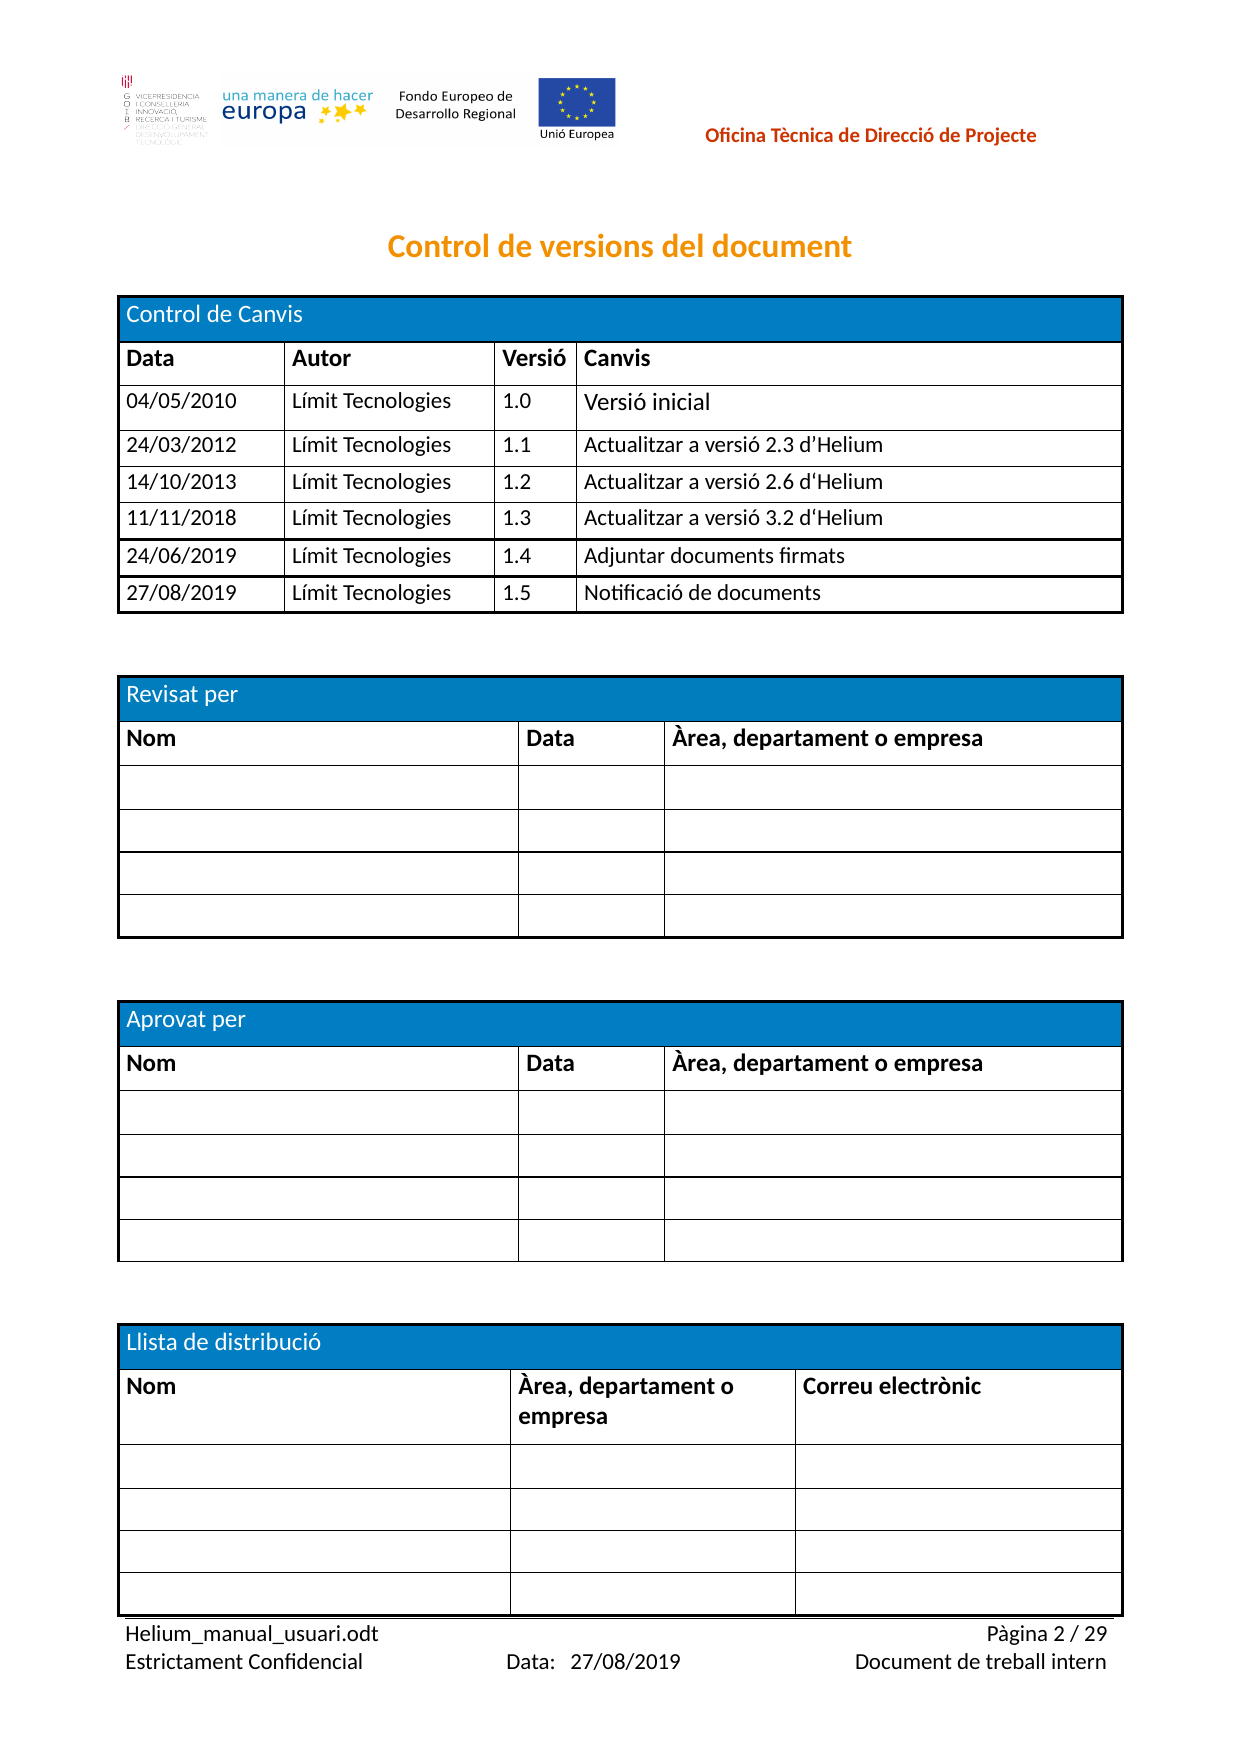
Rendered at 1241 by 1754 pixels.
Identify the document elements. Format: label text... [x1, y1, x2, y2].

table_cell 1.0 [495, 386, 576, 429]
table_cell [120, 1135, 518, 1176]
table_cell Versió [495, 343, 576, 385]
table_cell 1.3 [495, 503, 576, 538]
table_cell [120, 895, 518, 936]
table_cell [519, 895, 664, 936]
table_cell [665, 1220, 1121, 1261]
table_cell [796, 1531, 1121, 1572]
table_cell [665, 810, 1121, 851]
table_cell Actualitzar a versió 2.6 d‘Helium [577, 467, 1121, 502]
table_cell 1.5 [495, 578, 576, 611]
table_cell 1.2 [495, 467, 576, 502]
table_cell 1.1 [495, 431, 576, 466]
table_cell Data [519, 1047, 664, 1090]
table_cell [796, 1573, 1121, 1614]
table_cell Actualitzar a versió 2.3 d’Helium [577, 431, 1121, 466]
table_cell 11/11/2018 [120, 503, 284, 538]
table_cell [665, 1178, 1121, 1218]
table_cell [511, 1489, 795, 1530]
table_cell 24/03/2012 [120, 431, 284, 466]
table_cell [796, 1445, 1121, 1488]
table_cell Àrea, departament o empresa [511, 1370, 795, 1443]
table_cell Data [519, 722, 664, 765]
table_header Revisat per [120, 678, 1121, 721]
table_cell [120, 853, 518, 893]
table_cell Nom [120, 722, 518, 765]
table_cell [519, 1135, 664, 1176]
table_cell Adjuntar documents firmats [577, 541, 1121, 574]
table_cell Límit Tecnologies [285, 541, 494, 574]
table_cell Límit Tecnologies [285, 578, 494, 611]
table_cell [120, 1531, 510, 1572]
table_cell Nom [120, 1370, 510, 1443]
table_cell [519, 810, 664, 851]
subtitle Control de versions del document [118, 225, 1122, 266]
table_cell Autor [285, 343, 494, 385]
table_cell [519, 1091, 664, 1134]
table_cell Notificació de documents [577, 578, 1121, 611]
table_cell [796, 1489, 1121, 1530]
table_header Aprovat per [120, 1003, 1121, 1046]
table_cell [511, 1531, 795, 1572]
table_cell [120, 1220, 518, 1261]
picture [219, 73, 621, 147]
table_cell Límit Tecnologies [285, 386, 494, 429]
table_cell [511, 1573, 795, 1614]
table_cell Versió inicial [577, 386, 1121, 429]
table_cell Límit Tecnologies [285, 431, 494, 466]
table_cell [511, 1445, 795, 1488]
table_cell [519, 1178, 664, 1218]
table_header Control de Canvis [120, 298, 1121, 341]
table_cell 14/10/2013 [120, 467, 284, 502]
table_cell Actualitzar a versió 3.2 d‘Helium [577, 503, 1121, 538]
table_cell Correu electrònic [796, 1370, 1121, 1443]
table_cell Nom [120, 1047, 518, 1090]
table_cell [519, 853, 664, 893]
table_cell 27/08/2019 [120, 578, 284, 611]
table_cell [519, 1220, 664, 1261]
table_cell [120, 1445, 510, 1488]
table_cell [665, 853, 1121, 893]
table_cell [665, 895, 1121, 936]
table_cell Canvis [577, 343, 1121, 385]
table_cell [120, 1091, 518, 1134]
table_cell [120, 810, 518, 851]
table_cell [665, 766, 1121, 809]
table_header Llista de distribució [120, 1326, 1121, 1369]
table_cell [120, 1489, 510, 1530]
picture [118, 73, 213, 147]
table_cell 1.4 [495, 541, 576, 574]
table_cell Límit Tecnologies [285, 467, 494, 502]
table_cell 24/06/2019 [120, 541, 284, 574]
table_cell [665, 1091, 1121, 1134]
table_cell 04/05/2010 [120, 386, 284, 429]
table_cell [120, 766, 518, 809]
table_cell [519, 766, 664, 809]
table_cell Data [120, 343, 284, 385]
table_cell Àrea, departament o empresa [665, 1047, 1121, 1090]
table_cell Límit Tecnologies [285, 503, 494, 538]
table_cell [120, 1573, 510, 1614]
table_cell Àrea, departament o empresa [665, 722, 1121, 765]
table_cell [120, 1178, 518, 1218]
table_cell [665, 1135, 1121, 1176]
